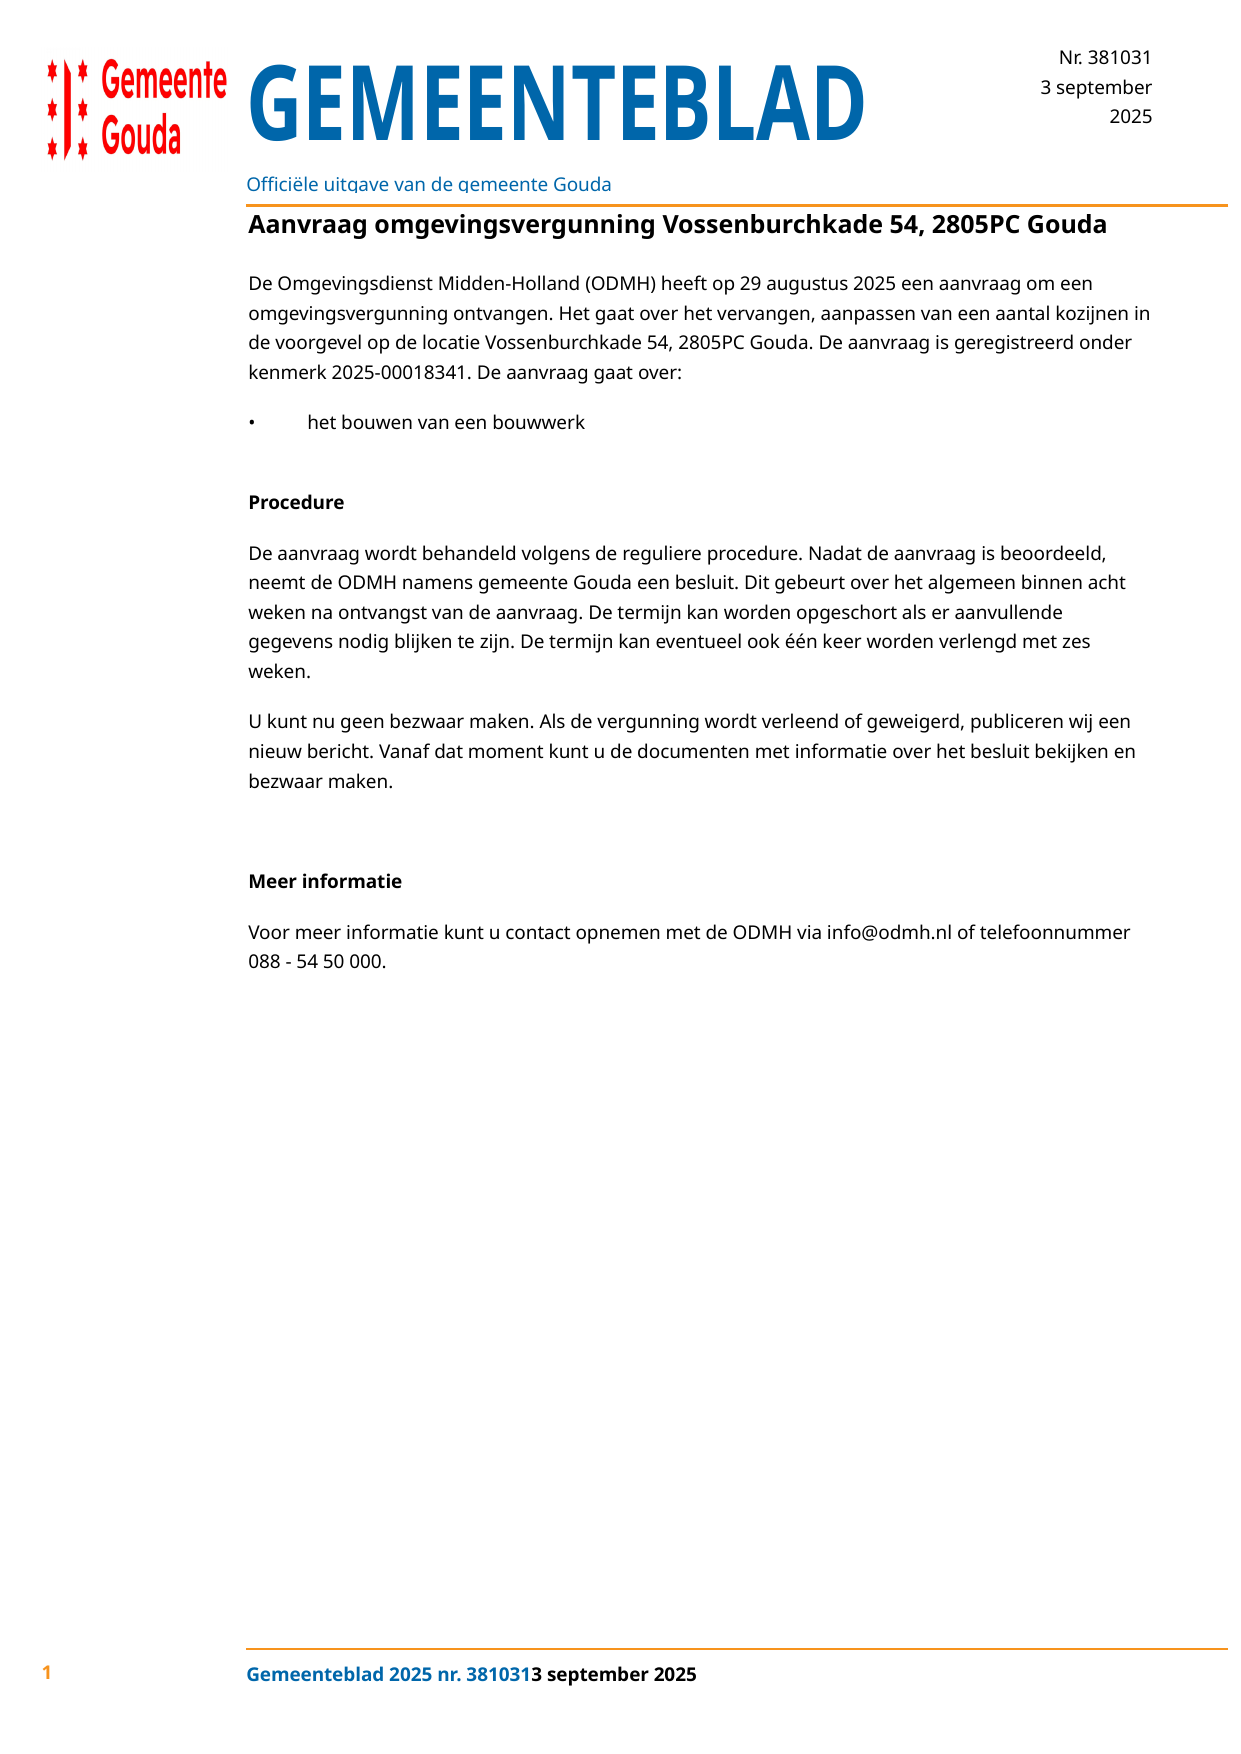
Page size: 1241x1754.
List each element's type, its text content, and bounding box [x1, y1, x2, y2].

text U kunt nu geen bezwaar maken. Als de vergunning wordt verleend of geweigerd, publiceren wij een nieuw bericht. Vanaf dat moment kunt u de documenten met informatie over het besluit bekijken en bezwaar maken. [248, 709, 1152, 793]
text De Omgevingsdienst Midden-Holland (ODMH) heeft op 29 augustus 2025 een aanvraag om een omgevingsvergunning ontvangen. Het gaat over het vervangen, aanpassen van een aantal kozijnen in de voorgevel op de locatie Vossenburchkade 54, 2805PC Gouda. De aanvraag is geregistreerd onder kenmerk 2025-00018341. De aanvraag gaat over: [248, 270, 1152, 385]
text Procedure [248, 489, 1152, 515]
text De aanvraag wordt behandeld volgens de reguliere procedure. Nadat de aanvraag is beoordeeld, neemt de ODMH namens gemeente Gouda een besluit. Dit gebeurt over het algemeen binnen acht weken na ontvangst van de aanvraag. De termijn kan worden opgeschort als er aanvullende gegevens nodig blijken te zijn. De termijn kan eventueel ook één keer worden verlengd met zes weken. [248, 540, 1152, 684]
text Voor meer informatie kunt u contact opnemen met de ODMH via info@odmh.nl of telefoonnummer 088 - 54 50 000. [248, 919, 1152, 974]
text Meer informatie [248, 869, 1152, 894]
picture [41, 47, 231, 172]
text Aanvraag omgevingsvergunning Vossenburchkade 54, 2805PC Gouda [248, 207, 1152, 241]
list het bouwen van een bouwwerk [248, 409, 1152, 435]
